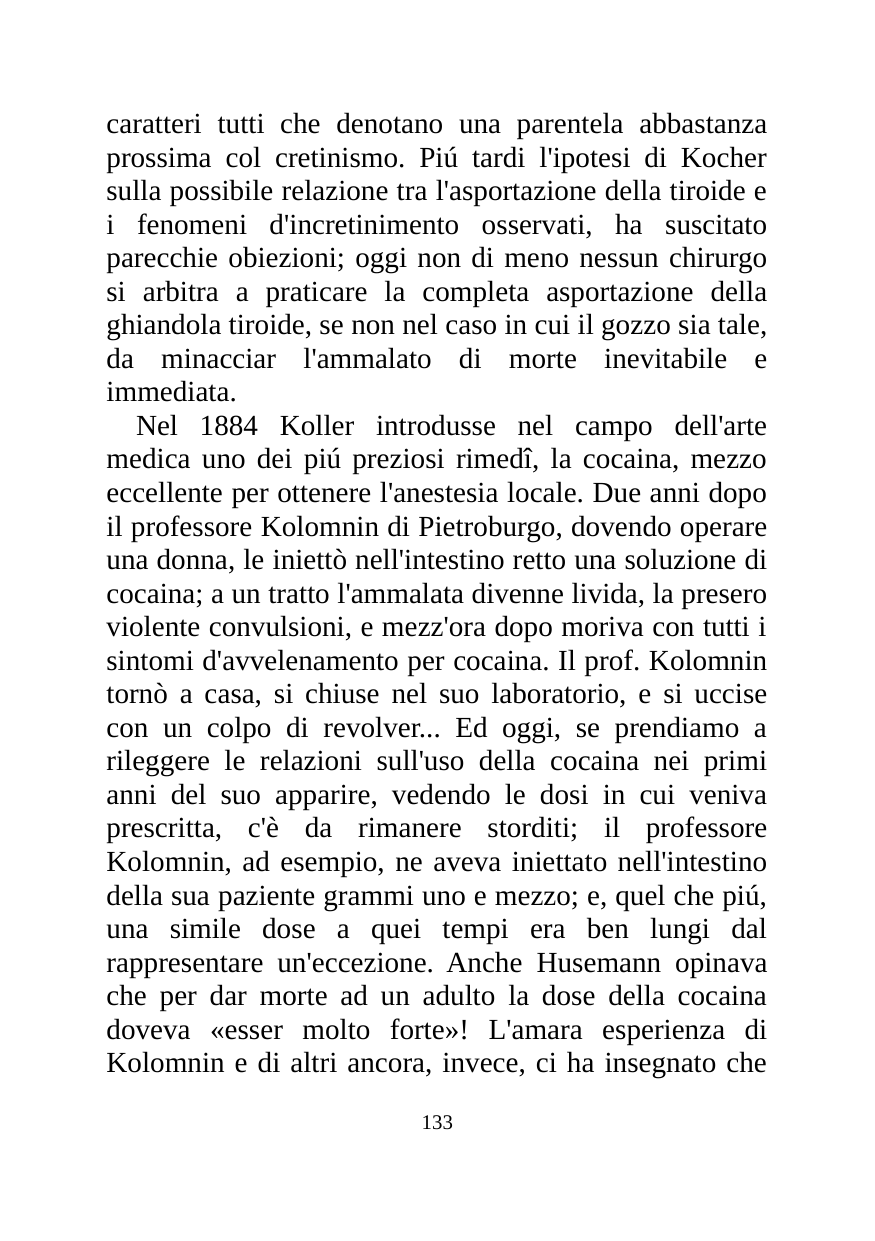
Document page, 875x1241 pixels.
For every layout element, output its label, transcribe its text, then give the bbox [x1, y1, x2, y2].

text Nel 1884 Koller introdusse nel campo dell'arte medica uno dei piú preziosi rimedî, la cocaina, mezzo eccellente per ottenere l'anestesia locale. Due anni dopo il professore Kolomnin di Pietroburgo, dovendo operare una donna, le iniettò nell'intestino retto una soluzione di cocaina; a un tratto l'ammalata divenne livida, la presero violente convulsioni, e mezz'ora dopo moriva con tutti i sintomi d'avvelenamento per cocaina. Il prof. Kolomnin tornò a casa, si chiuse nel suo laboratorio, e si uccise con un colpo di revolver... Ed oggi, se prendiamo a rileggere le relazioni sull'uso della cocaina nei primi anni del suo apparire, vedendo le dosi in cui veniva prescritta, c'è da rimanere storditi; il professore Kolomnin, ad esempio, ne aveva iniettato nell'intestino della sua paziente grammi uno e mezzo; e, quel che piú, una simile dose a quei tempi era ben lungi dal rappresentare un'eccezione. Anche Husemann opinava che per dar morte ad un adulto la dose della cocaina doveva «esser molto forte»! L'amara esperienza di Kolomnin e di altri ancora, invece, ci ha insegnato che [106, 408, 768, 1079]
text caratteri tutti che denotano una parentela abbastanza prossima col cretinismo. Piú tardi l'ipotesi di Kocher sulla possibile relazione tra l'asportazione della tiroide e i fenomeni d'incretinimento osservati, ha suscitato parecchie obiezioni; oggi non di meno nessun chirurgo si arbitra a praticare la completa asportazione della ghiandola tiroide, se non nel caso in cui il gozzo sia tale, da minacciar l'ammalato di morte inevitabile e immediata. [106, 106, 768, 408]
